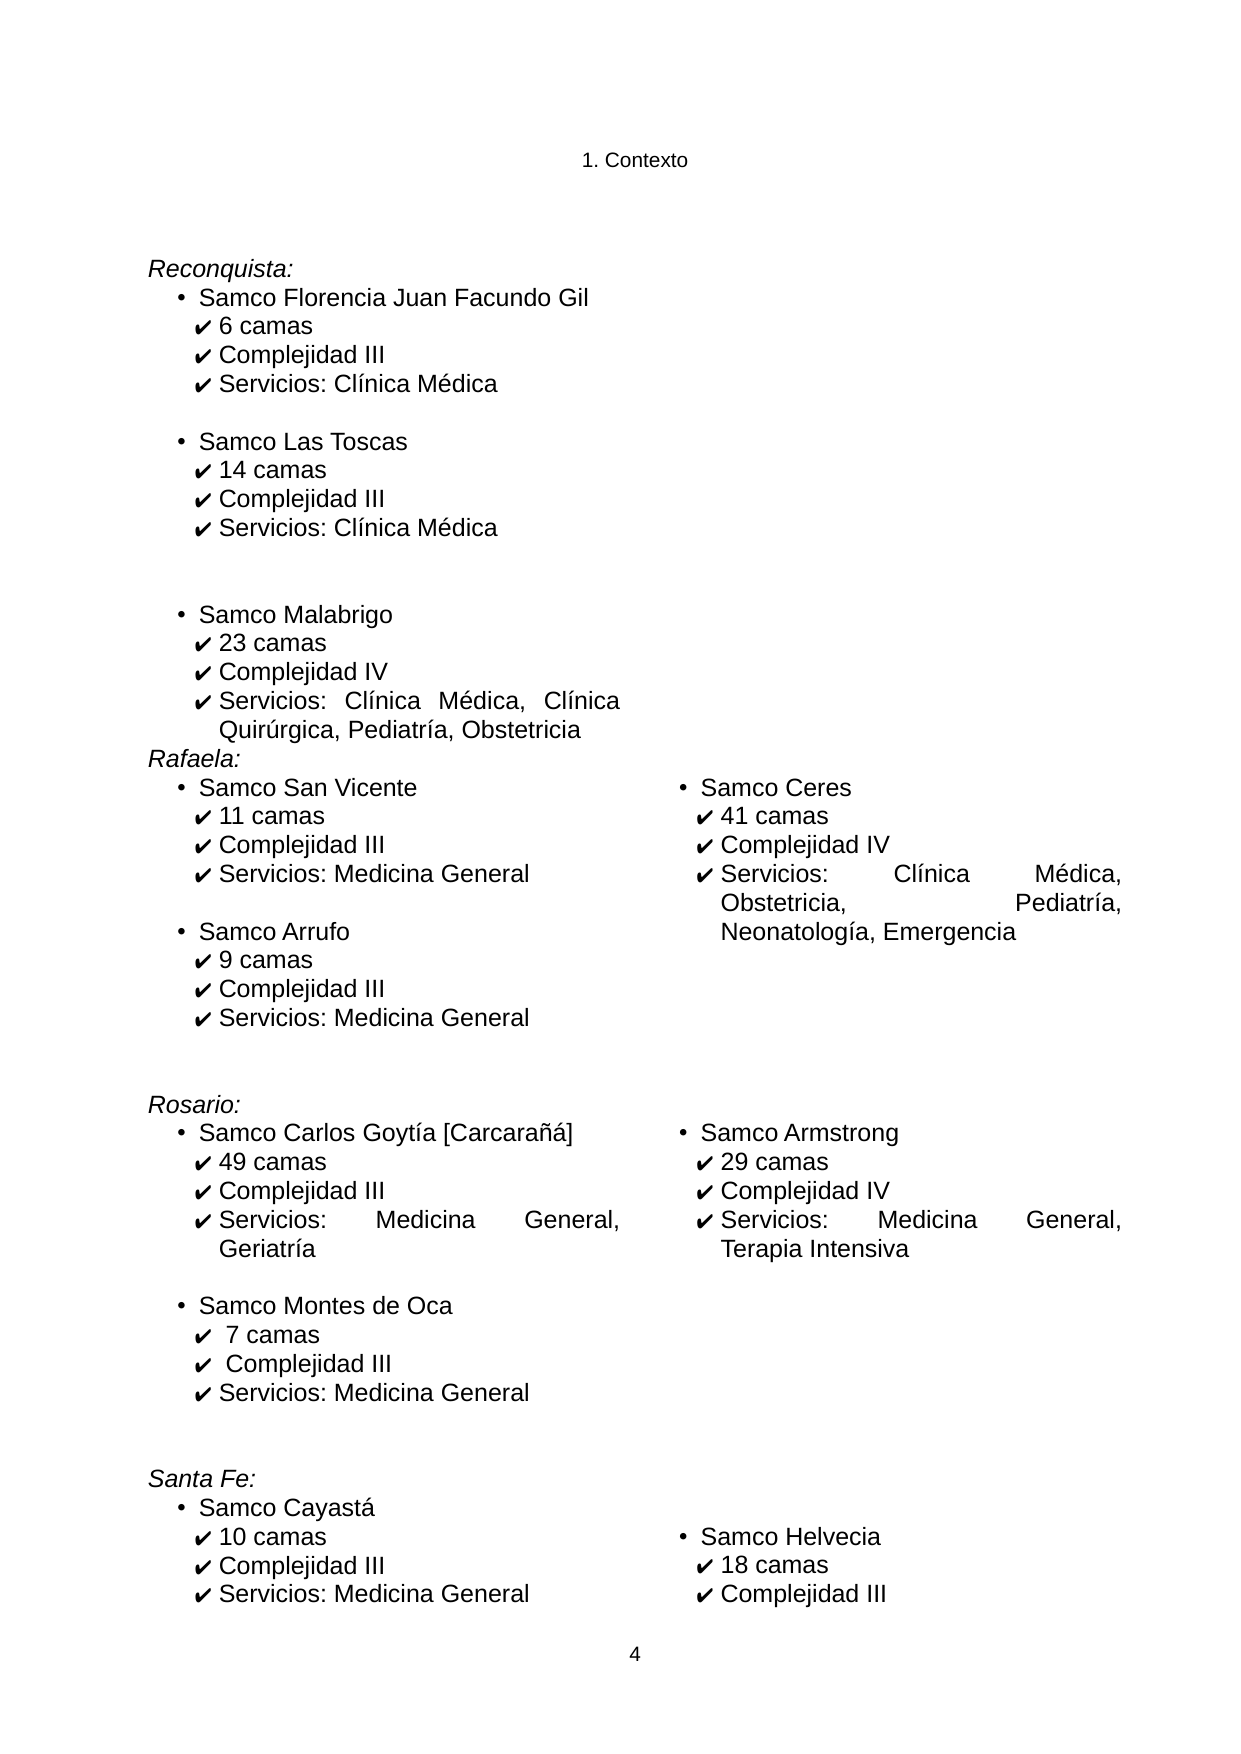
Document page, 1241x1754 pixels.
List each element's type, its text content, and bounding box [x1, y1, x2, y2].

list Complejidad IV [697, 1176, 1122, 1205]
text Rosario: [148, 1089, 1122, 1118]
list Complejidad III [195, 1176, 620, 1205]
list Servicios: Clínica Médica, Clínica Quirúrgica, Pediatría, Obstetricia [195, 686, 620, 744]
list 23 camas [195, 628, 620, 657]
list Servicios: Medicina General [195, 1579, 620, 1608]
list Complejidad III [195, 830, 620, 859]
list Complejidad III [195, 1551, 620, 1579]
list 18 camas [697, 1551, 1122, 1579]
list Complejidad III [697, 1579, 1122, 1608]
list Complejidad III [195, 484, 620, 513]
list 9 camas [195, 946, 620, 974]
list Samco San Vicente [148, 772, 620, 801]
list Servicios: Clínica Médica, Obstetricia, Pediatría, Neonatología, Emergencia [697, 859, 1122, 945]
list Complejidad IV [195, 657, 620, 686]
text Rafaela: [148, 744, 1122, 772]
list Samco Cayastá [148, 1493, 620, 1522]
list Servicios: Medicina General, Terapia Intensiva [697, 1205, 1122, 1262]
list Samco Las Toscas [148, 427, 620, 456]
text Santa Fe: [148, 1464, 1122, 1493]
list Servicios: Medicina General, Geriatría [195, 1205, 620, 1262]
list 14 camas [195, 456, 620, 484]
list Servicios: Medicina General [195, 1003, 620, 1032]
list Complejidad III [195, 340, 620, 369]
list 11 camas [195, 801, 620, 830]
list Samco Ceres [649, 772, 1122, 801]
list Samco Florencia Juan Facundo Gil [148, 282, 620, 311]
list 10 camas [195, 1522, 620, 1551]
list 49 camas [195, 1147, 620, 1176]
list 41 camas [697, 801, 1122, 830]
list Servicios: Clínica Médica [195, 369, 620, 398]
list 29 camas [697, 1147, 1122, 1176]
list Samco Montes de Oca [148, 1291, 620, 1320]
list Complejidad III [195, 974, 620, 1003]
list 7 camas [195, 1320, 620, 1349]
list Samco Helvecia [649, 1522, 1122, 1551]
list Samco Armstrong [649, 1118, 1122, 1147]
list Complejidad IV [697, 830, 1122, 859]
list Complejidad III [195, 1349, 620, 1378]
list Servicios: Clínica Médica [195, 513, 620, 542]
list Servicios: Medicina General [195, 859, 620, 888]
list Samco Arrufo [148, 917, 620, 946]
text Reconquista: [148, 254, 1122, 282]
list Samco Carlos Goytía [Carcarañá] [148, 1118, 620, 1147]
list Servicios: Medicina General [195, 1378, 620, 1407]
list Samco Malabrigo [148, 599, 620, 628]
list 6 camas [195, 311, 620, 340]
